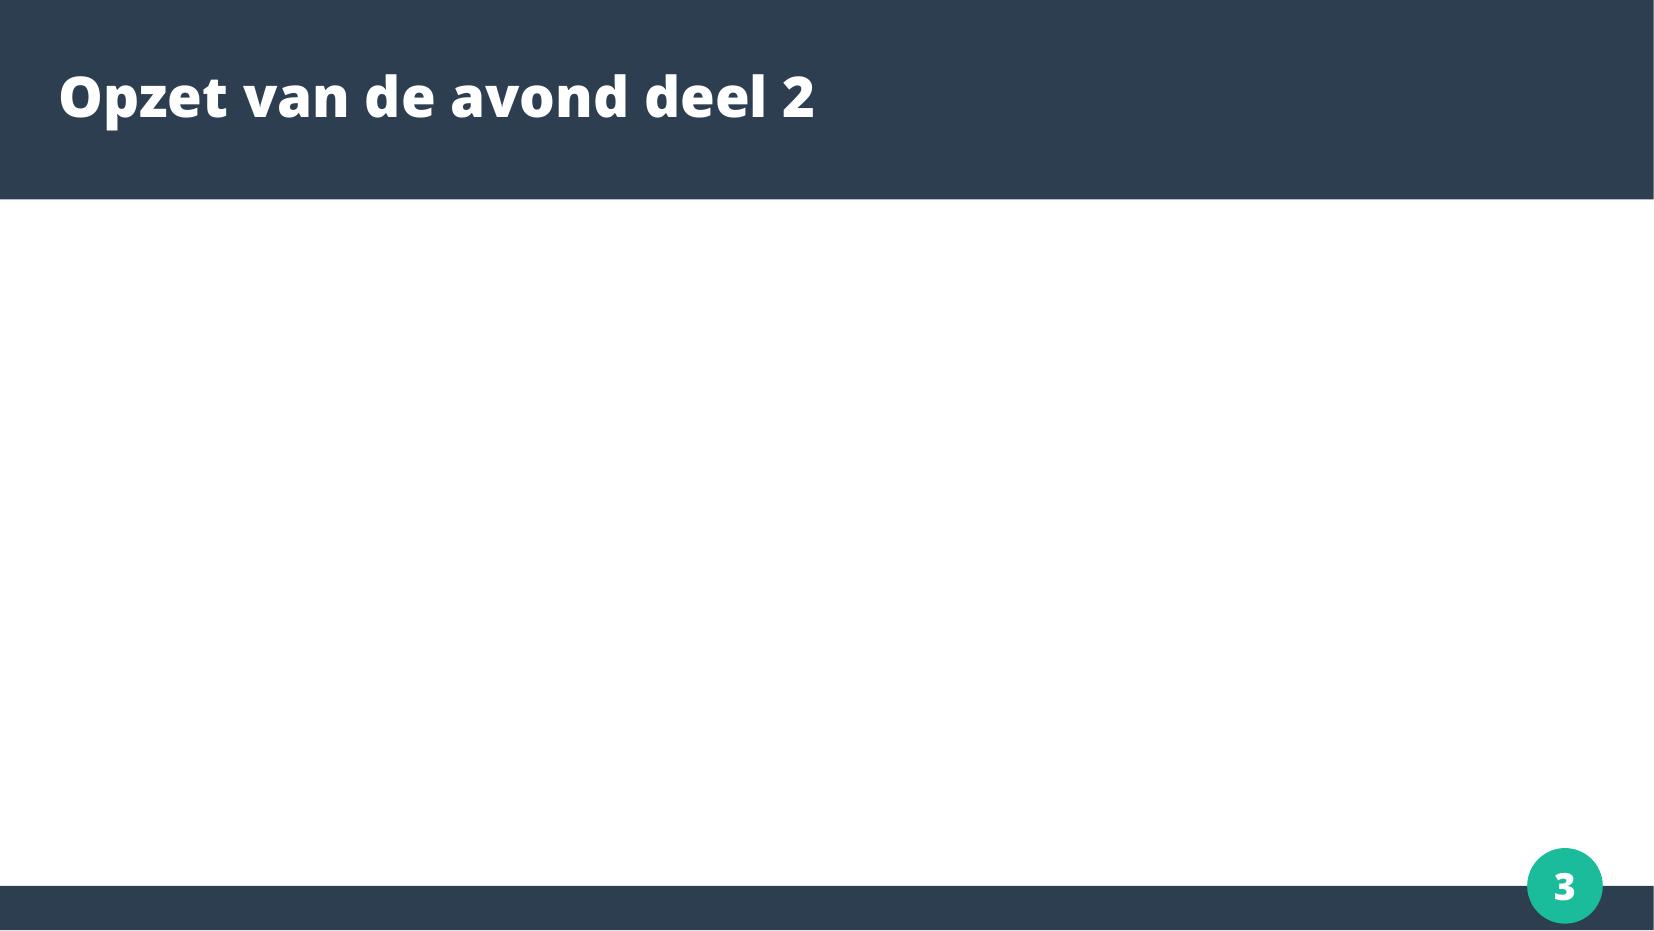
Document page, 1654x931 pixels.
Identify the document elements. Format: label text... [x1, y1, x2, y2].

title Opzet van de avond deel 2 [59, 37, 1595, 156]
